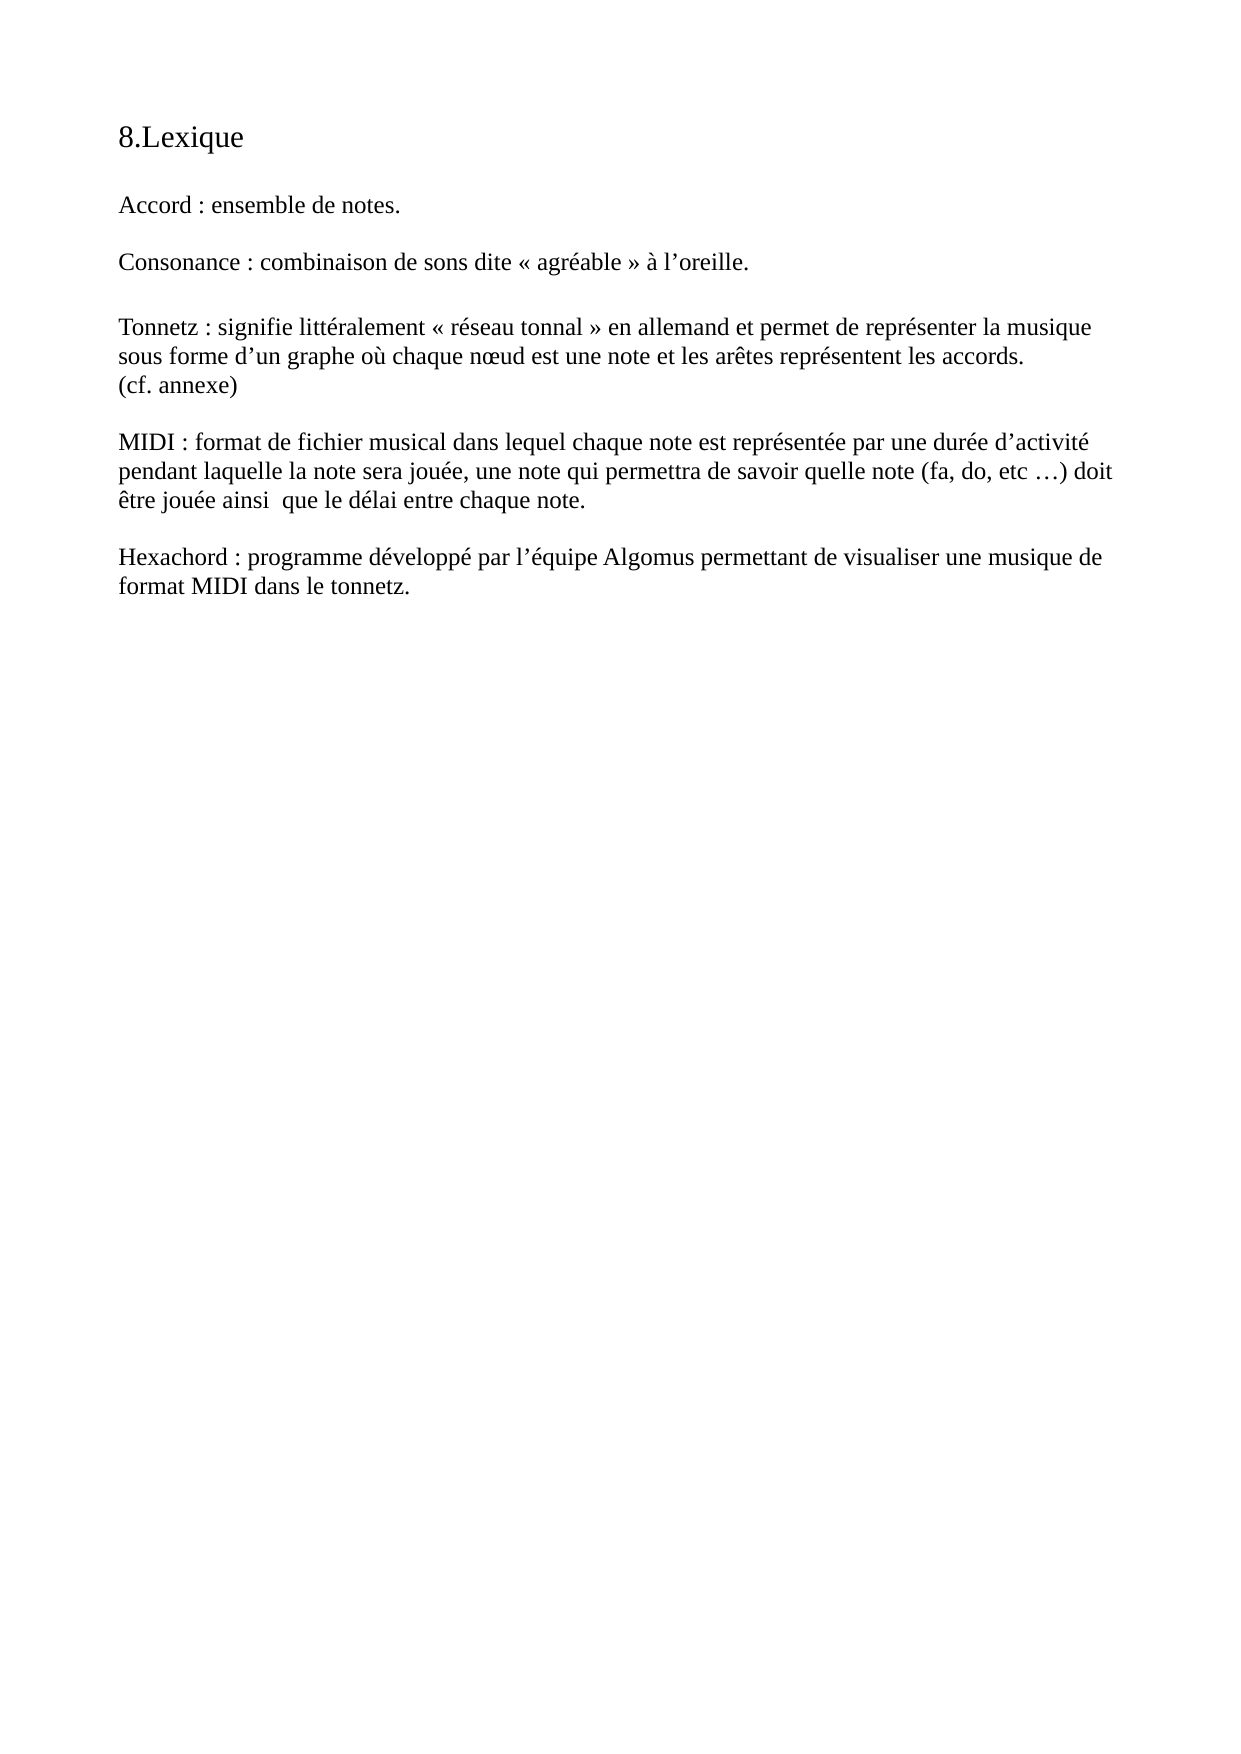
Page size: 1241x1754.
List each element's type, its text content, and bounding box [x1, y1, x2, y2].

text Tonnetz : signifie littéralement « réseau tonnal » en allemand et permet de représenter la musique sous forme d’un graphe où chaque nœud est une note et les arêtes représentent les accords. [118, 312, 1122, 370]
text MIDI : format de fichier musical dans lequel chaque note est représentée par une durée d’activité pendant laquelle la note sera jouée, une note qui permettra de savoir quelle note (fa, do, etc …) doit être jouée ainsi que le délai entre chaque note. [118, 427, 1122, 513]
text Accord : ensemble de notes. [118, 190, 1122, 219]
text Consonance : combinaison de sons dite « agréable » à l’oreille. [118, 247, 1122, 276]
text 8.Lexique [118, 118, 1122, 154]
text Hexachord : programme développé par l’équipe Algomus permettant de visualiser une musique de format MIDI dans le tonnetz. [118, 542, 1122, 600]
text (cf. annexe) [118, 370, 1122, 398]
